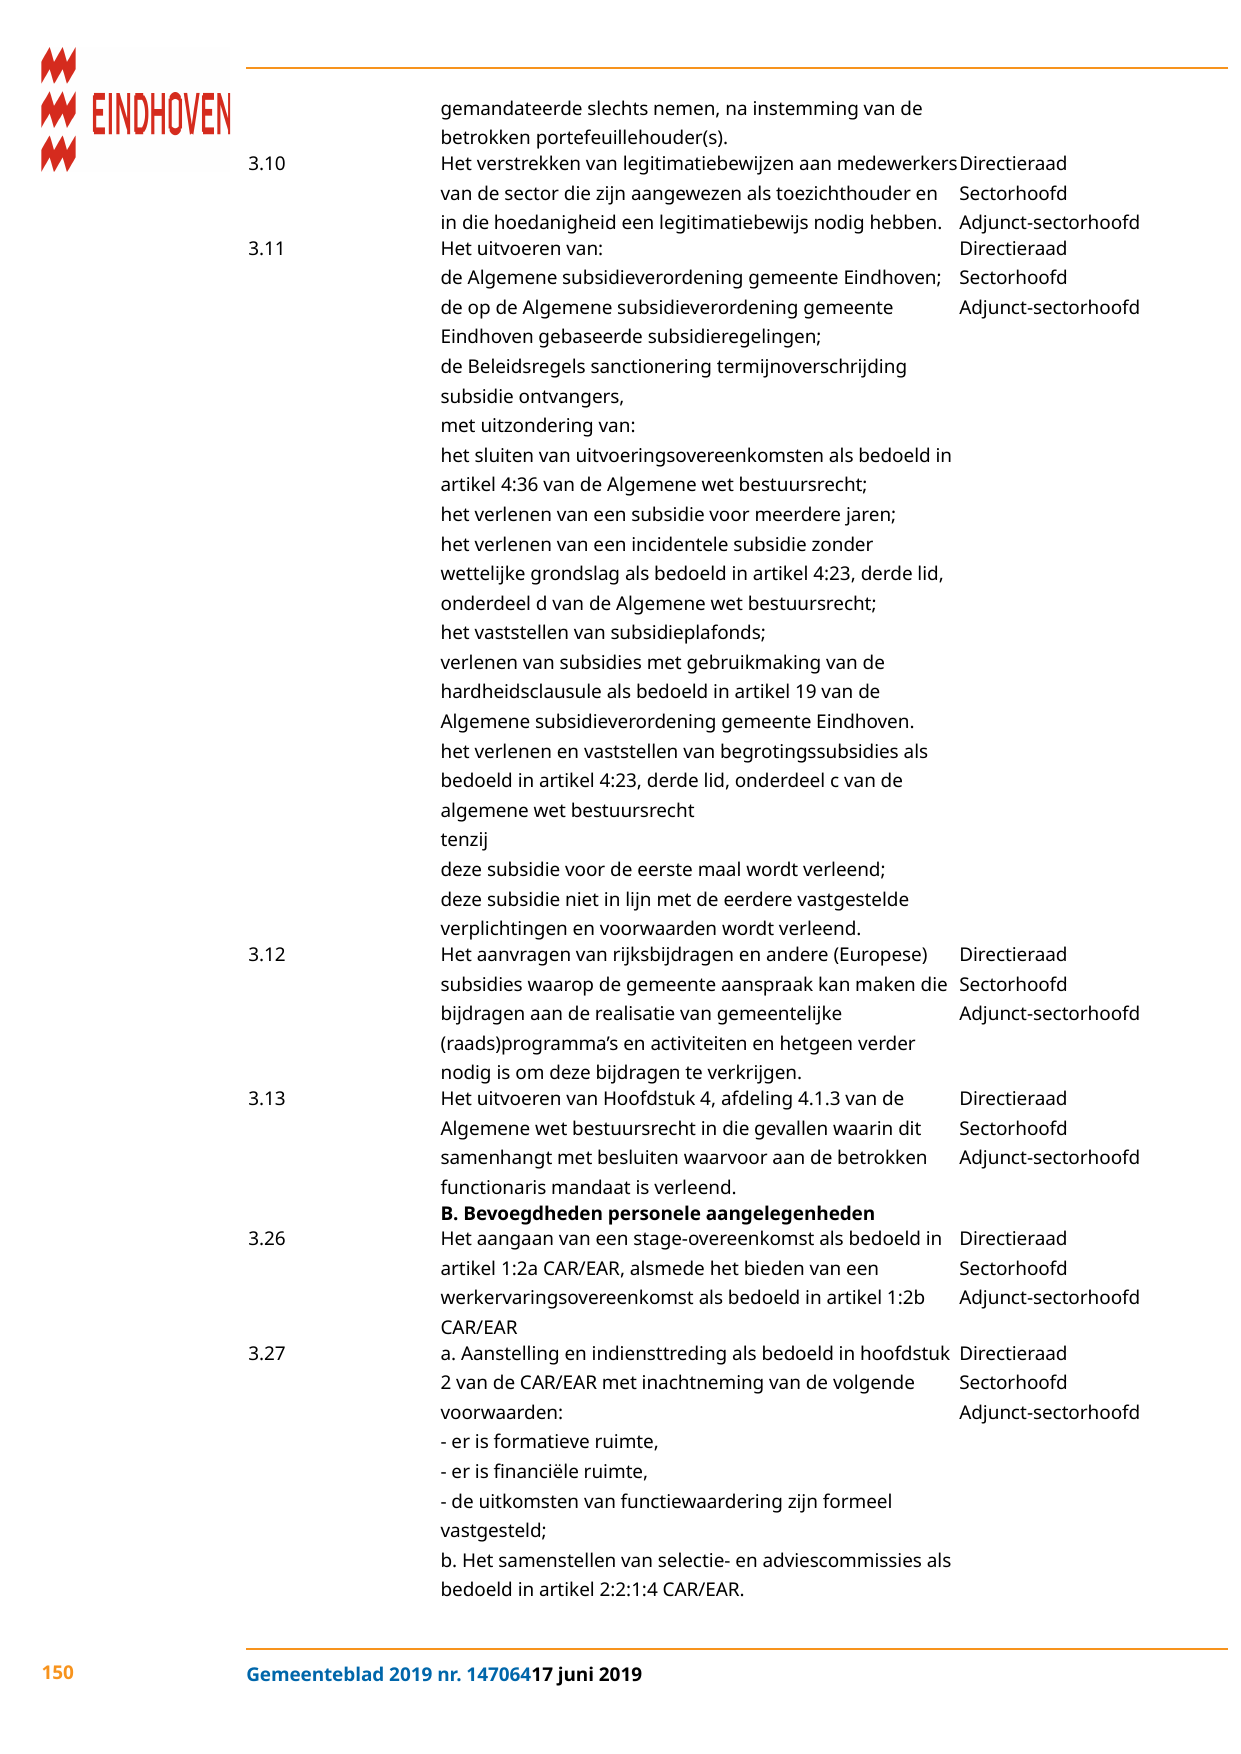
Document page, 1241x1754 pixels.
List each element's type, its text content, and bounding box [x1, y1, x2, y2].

table_cell 3.11 [248, 235, 440, 941]
table_cell Directieraad Sectorhoofd Adjunct-sectorhoofd [959, 1340, 1152, 1602]
table_cell Directieraad Sectorhoofd Adjunct-sectorhoofd [959, 941, 1152, 1085]
table_cell Het aanvragen van rijksbijdragen en andere (Europese) subsidies waarop de gemeente aanspraak kan maken die bijdragen aan de realisatie van gemeentelijke (raads)programma’s en activiteiten en hetgeen verder nodig is om deze bijdragen te verkrijgen. [440, 941, 959, 1085]
table_cell gemandateerde slechts nemen, na instemming van de betrokken portefeuillehouder(s). [440, 95, 959, 150]
table_cell [959, 1200, 1152, 1225]
table_cell Het verstrekken van legitimatiebewijzen aan medewerkers van de sector die zijn aangewezen als toezichthouder en in die hoedanigheid een legitimatiebewijs nodig hebben. [440, 150, 959, 235]
table_cell [248, 95, 440, 150]
table_cell 3.26 [248, 1225, 440, 1340]
table_cell 3.27 [248, 1340, 440, 1602]
picture [41, 47, 231, 172]
table_cell 3.13 [248, 1085, 440, 1200]
table_cell [959, 95, 1152, 150]
table_cell Het uitvoeren van: de Algemene subsidieverordening gemeente Eindhoven; de op de Algemene subsidieverordening gemeente Eindhoven gebaseerde subsidieregelingen; de Beleidsregels sanctionering termijnoverschrijding subsidie ontvangers, met uitzondering van: het sluiten van uitvoeringsovereenkomsten als bedoeld in artikel 4:36 van de Algemene wet bestuursrecht; het verlenen van een subsidie voor meerdere jaren; het verlenen van een incidentele subsidie zonder wettelijke grondslag als bedoeld in artikel 4:23, derde lid, onderdeel d van de Algemene wet bestuursrecht; het vaststellen van subsidieplafonds; verlenen van subsidies met gebruikmaking van de hardheidsclausule als bedoeld in artikel 19 van de Algemene subsidieverordening gemeente Eindhoven. het verlenen en vaststellen van begrotingssubsidies als bedoeld in artikel 4:23, derde lid, onderdeel c van de algemene wet bestuursrecht tenzij deze subsidie voor de eerste maal wordt verleend; deze subsidie niet in lijn met de eerdere vastgestelde verplichtingen en voorwaarden wordt verleend. [440, 235, 959, 941]
table_cell Directieraad Sectorhoofd Adjunct-sectorhoofd [959, 1085, 1152, 1200]
table_cell Directieraad Sectorhoofd Adjunct-sectorhoofd [959, 150, 1152, 235]
table_cell Directieraad Sectorhoofd Adjunct-sectorhoofd [959, 235, 1152, 941]
table_cell a. Aanstelling en indiensttreding als bedoeld in hoofdstuk 2 van de CAR/EAR met inachtneming van de volgende voorwaarden: - er is formatieve ruimte, - er is financiële ruimte, - de uitkomsten van functiewaardering zijn formeel vastgesteld; b. Het samenstellen van selectie- en adviescommissies als bedoeld in artikel 2:2:1:4 CAR/EAR. [440, 1340, 959, 1602]
table_cell [248, 1200, 440, 1225]
table_cell Directieraad Sectorhoofd Adjunct-sectorhoofd [959, 1225, 1152, 1340]
table_cell B. Bevoegdheden personele aangelegenheden [440, 1200, 959, 1225]
table_cell 3.10 [248, 150, 440, 235]
table_cell 3.12 [248, 941, 440, 1085]
table_cell Het uitvoeren van Hoofdstuk 4, afdeling 4.1.3 van de Algemene wet bestuursrecht in die gevallen waarin dit samenhangt met besluiten waarvoor aan de betrokken functionaris mandaat is verleend. [440, 1085, 959, 1200]
table_cell Het aangaan van een stage-overeenkomst als bedoeld in artikel 1:2a CAR/EAR, alsmede het bieden van een werkervaringsovereenkomst als bedoeld in artikel 1:2b CAR/EAR [440, 1225, 959, 1340]
